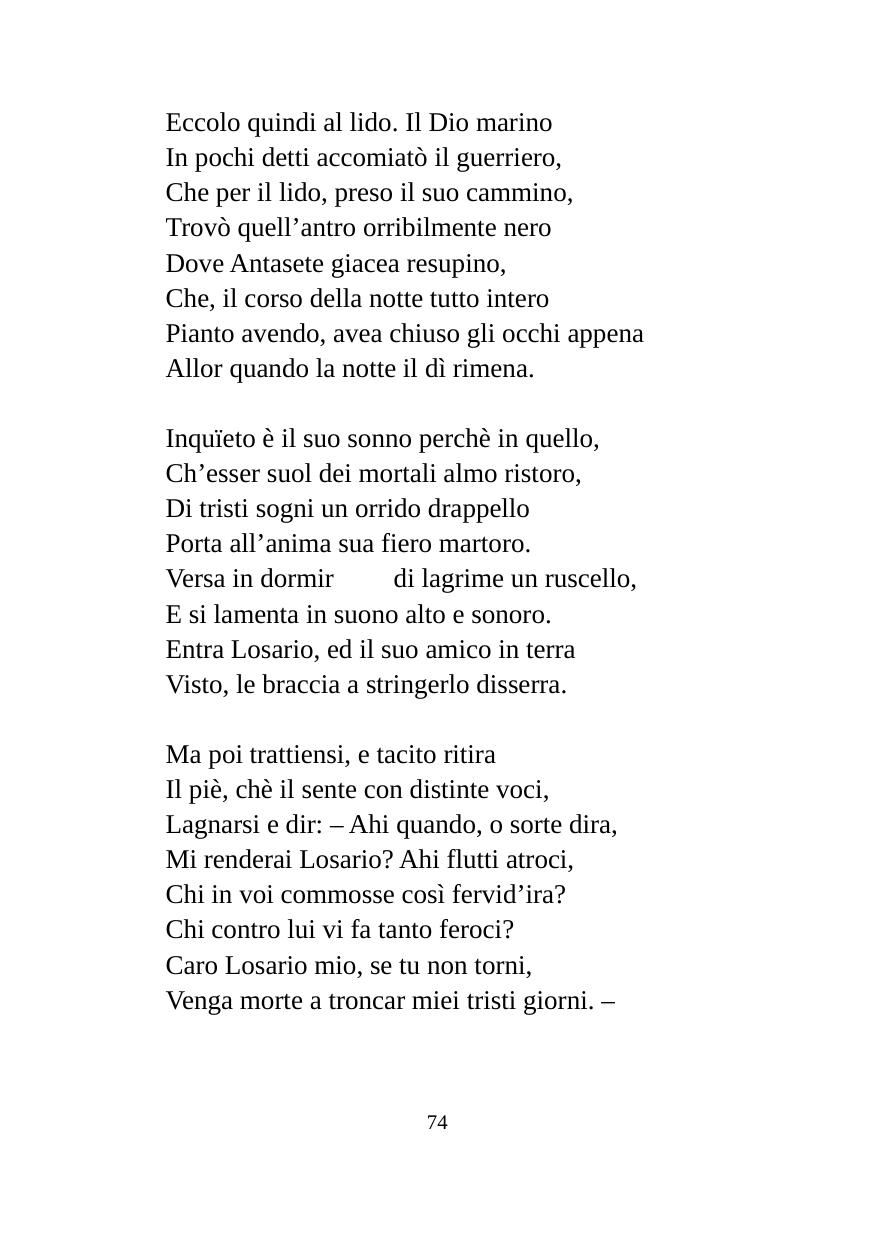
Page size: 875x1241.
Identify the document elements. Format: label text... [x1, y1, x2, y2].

text Di tristi sogni un orrido drappello [165, 492, 768, 523]
text E si lamenta in suono alto e sonoro. [165, 598, 768, 629]
text Dove Antasete giacea resupino, [165, 247, 768, 278]
text Visto, le braccia a stringerlo disserra. [165, 668, 768, 699]
text Che per il lido, preso il suo cammino, [165, 176, 768, 208]
text Trovò quell’antro orribilmente nero [165, 212, 768, 243]
text Venga morte a troncar miei tristi giorni. – [165, 984, 768, 1015]
text Allor quando la notte il dì rimena. [165, 352, 768, 383]
text Che, il corso della notte tutto intero [165, 282, 768, 313]
text Chi contro lui vi fa tanto feroci? [165, 914, 768, 945]
text Ch’esser suol dei mortali almo ristoro, [165, 457, 768, 488]
text Eccolo quindi al lido. Il Dio marino [165, 106, 768, 137]
text In pochi detti accomiatò il guerriero, [165, 141, 768, 172]
text Mi renderai Losario? Ahi flutti atroci, [165, 843, 768, 874]
text Chi in voi commosse così fervid’ira? [165, 878, 768, 910]
text Ma poi trattiensi, e tacito ritira [165, 738, 768, 769]
text Lagnarsi e dir: – Ahi quando, o sorte dira, [165, 808, 768, 839]
text Entra Losario, ed il suo amico in terra [165, 633, 768, 664]
text Pianto avendo, avea chiuso gli occhi appena [165, 317, 768, 348]
text Il piè, chè il sente con distinte voci, [165, 773, 768, 804]
text Inquïeto è il suo sonno perchè in quello, [165, 422, 768, 453]
text Porta all’anima sua fiero martoro. [165, 527, 768, 559]
text Versa in dormir di lagrime un ruscello, [165, 563, 768, 594]
text Caro Losario mio, se tu non torni, [165, 949, 768, 980]
